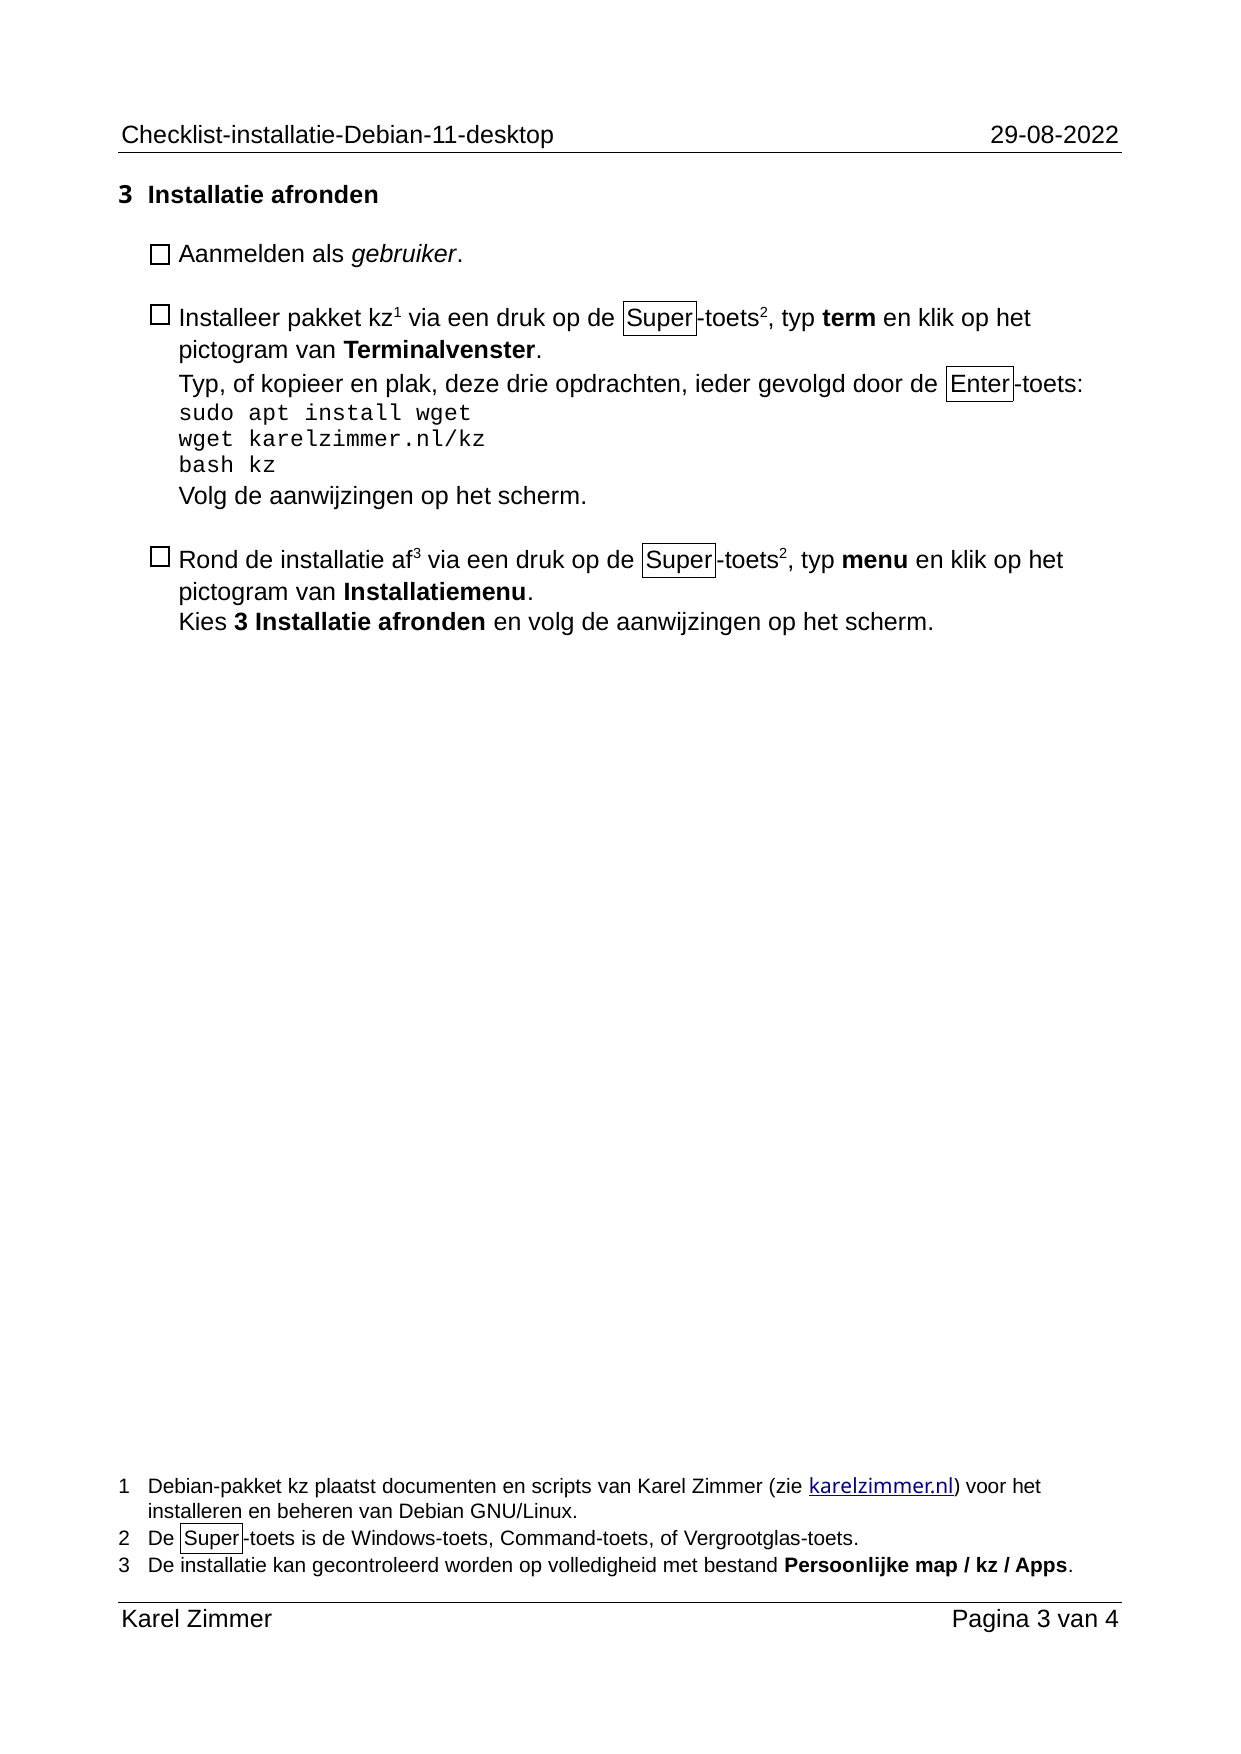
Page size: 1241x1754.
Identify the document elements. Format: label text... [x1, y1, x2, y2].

table_header Aanmelden als gebruiker. [177, 239, 1121, 269]
table_cell [177, 511, 1121, 541]
table_cell Installeer pakket kz via een druk op de Super-toets, typ term en klik op het pictogram van Terminalvenster. [177, 300, 1121, 365]
table_cell [141, 541, 177, 607]
table_cell Rond de installatie af via een druk op de Super-toets2, typ menu en klik op het pictogram van Installatiemenu. [177, 541, 1121, 607]
table_cell [177, 269, 1121, 300]
table_cell [141, 365, 177, 481]
table_cell [141, 300, 177, 365]
table_cell [141, 269, 177, 300]
table_cell Volg de aanwijzingen op het scherm. [177, 481, 1121, 511]
table_cell Typ, of kopieer en plak, deze drie opdrachten, ieder gevolgd door de Enter-toets: sudo apt install wget wget karelzimmer.nl/kz bash kz [177, 365, 1121, 481]
list Installatie afronden [118, 177, 1122, 211]
table_header [141, 239, 177, 269]
table_cell [141, 481, 177, 511]
table_cell Kies 3 Installatie afronden en volg de aanwijzingen op het scherm. [177, 607, 1121, 637]
table_cell [141, 511, 177, 541]
table_cell [141, 607, 177, 637]
